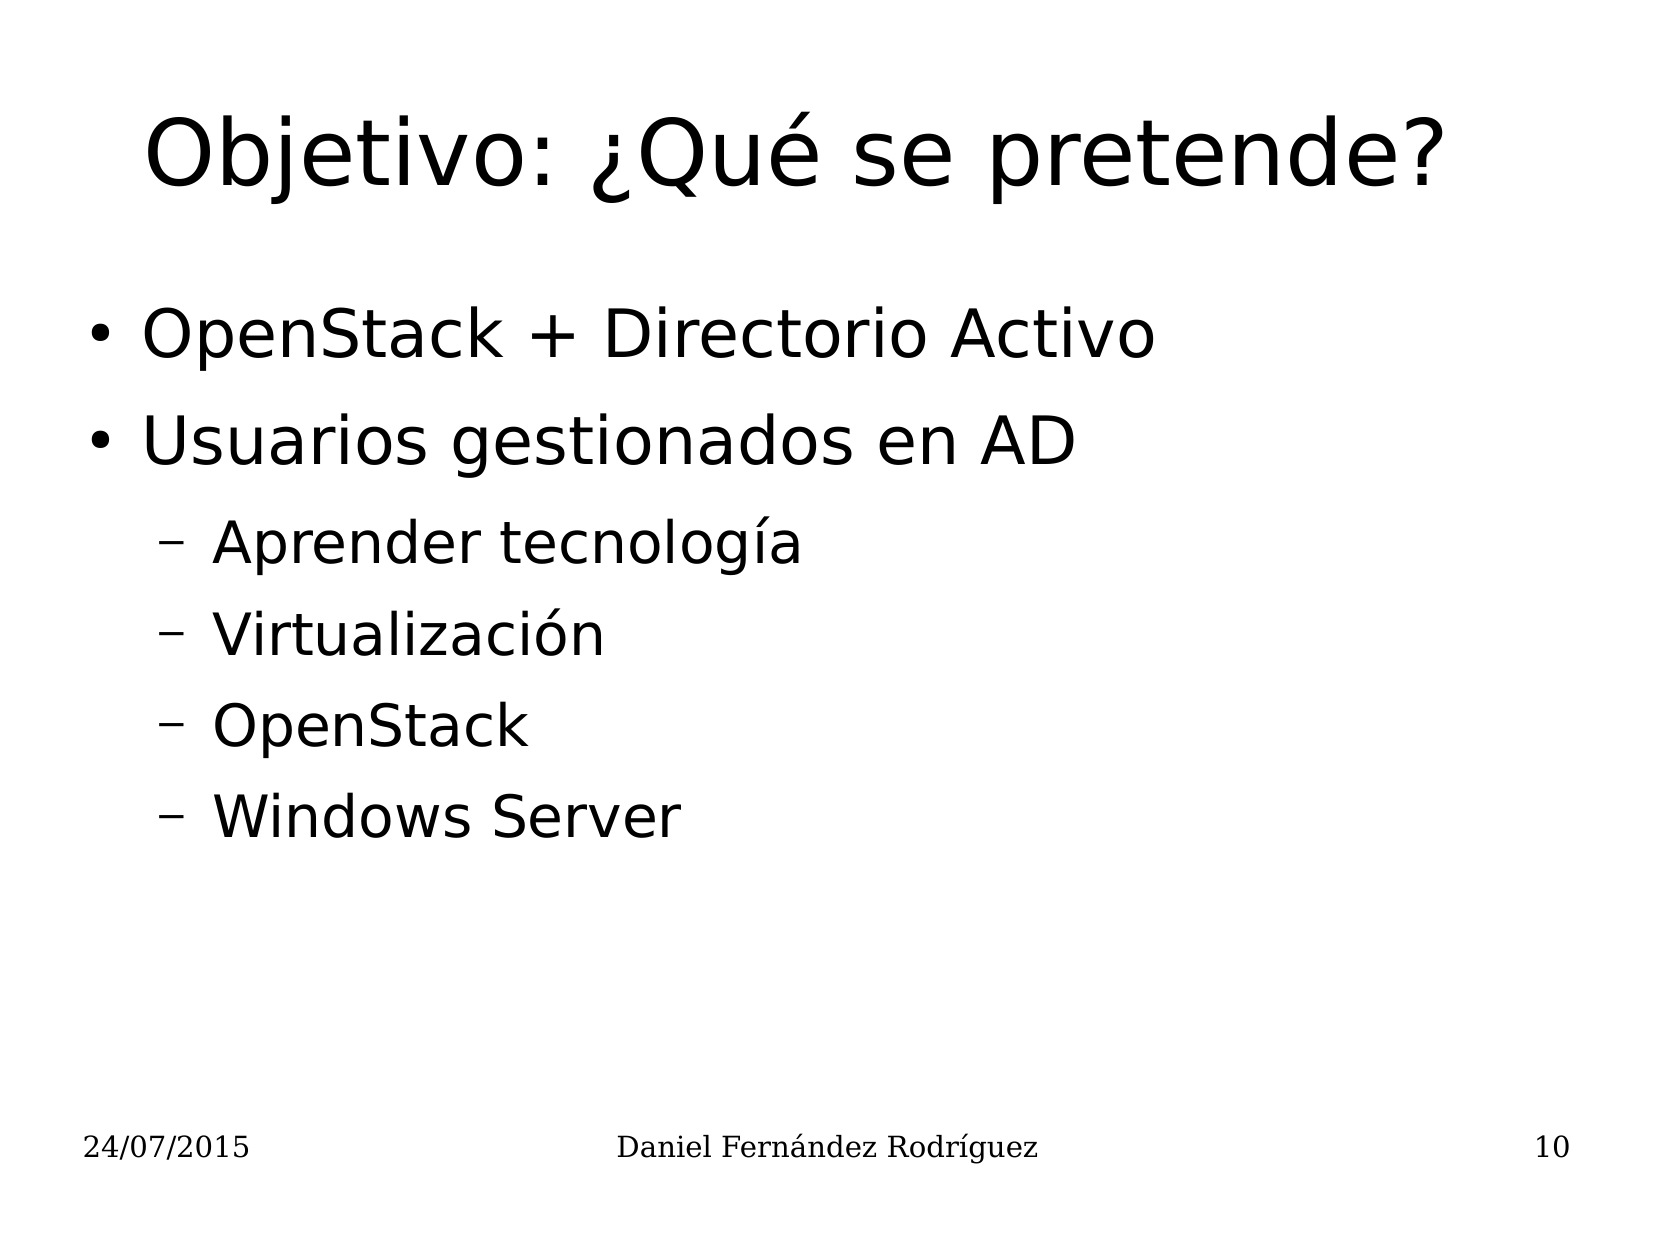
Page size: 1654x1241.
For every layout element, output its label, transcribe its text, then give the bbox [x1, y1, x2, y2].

title Objetivo: ¿Qué se pretende? [82, 94, 1512, 213]
list OpenStack + Directorio Activo Usuarios gestionados en AD Aprender tecnología Virtualización OpenStack Windows Server [70, 295, 1560, 1015]
